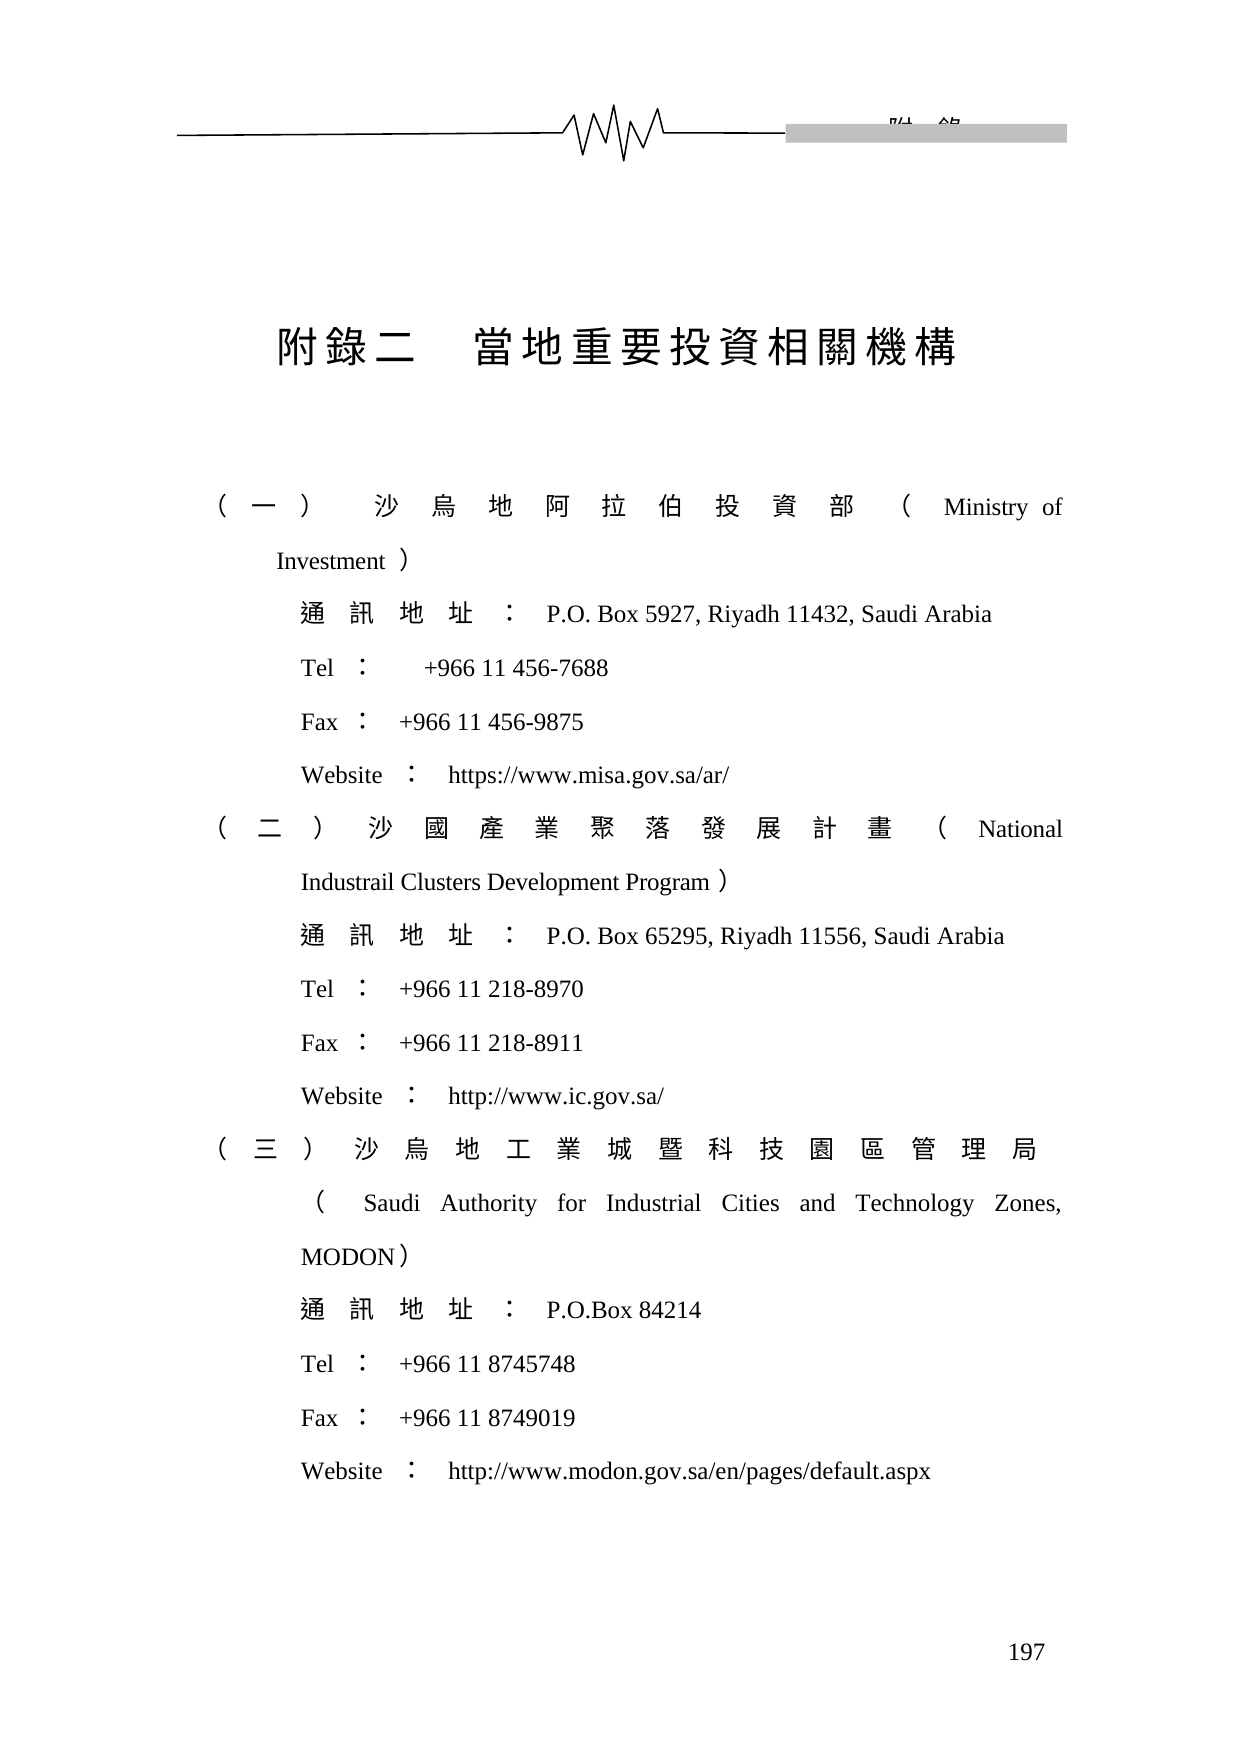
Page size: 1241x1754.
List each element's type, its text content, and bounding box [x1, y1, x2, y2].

text （一） 沙烏地阿拉伯投資部（Ministry of Investment） [202, 478, 1063, 585]
text Fax：+966 11 8749019 [276, 1388, 1063, 1442]
text Tel：+966 11 8745748 [276, 1335, 1063, 1388]
text （三）沙烏地工業城暨科技園區管理局（Saudi Authority for Industrial Cities and Technology Zones, MODON） [202, 1121, 1063, 1281]
text Website：https://www.misa.gov.sa/ar/ [276, 746, 1063, 799]
text 附錄二 當地重要投資相關機構 [178, 291, 1063, 398]
text （二）沙國產業聚落發展計畫（National Industrail Clusters Development Program） [202, 799, 1063, 906]
text Website：http://www.ic.gov.sa/ [276, 1067, 1063, 1121]
text Tel：+966 11 218-8970 [276, 960, 1063, 1013]
text Tel： +966 11 456-7688 [276, 639, 1063, 692]
text 通訊地址：P.O. Box 5927, Riyadh 11432, Saudi Arabia [276, 585, 1063, 639]
text Website：http://www.modon.gov.sa/en/pages/default.aspx [276, 1442, 1063, 1495]
text Fax：+966 11 218-8911 [276, 1013, 1063, 1067]
text 通訊地址：P.O. Box 65295, Riyadh 11556, Saudi Arabia [276, 906, 1063, 960]
text Fax：+966 11 456-9875 [276, 692, 1063, 746]
text 通訊地址：P.O.Box 84214 [276, 1281, 1063, 1335]
